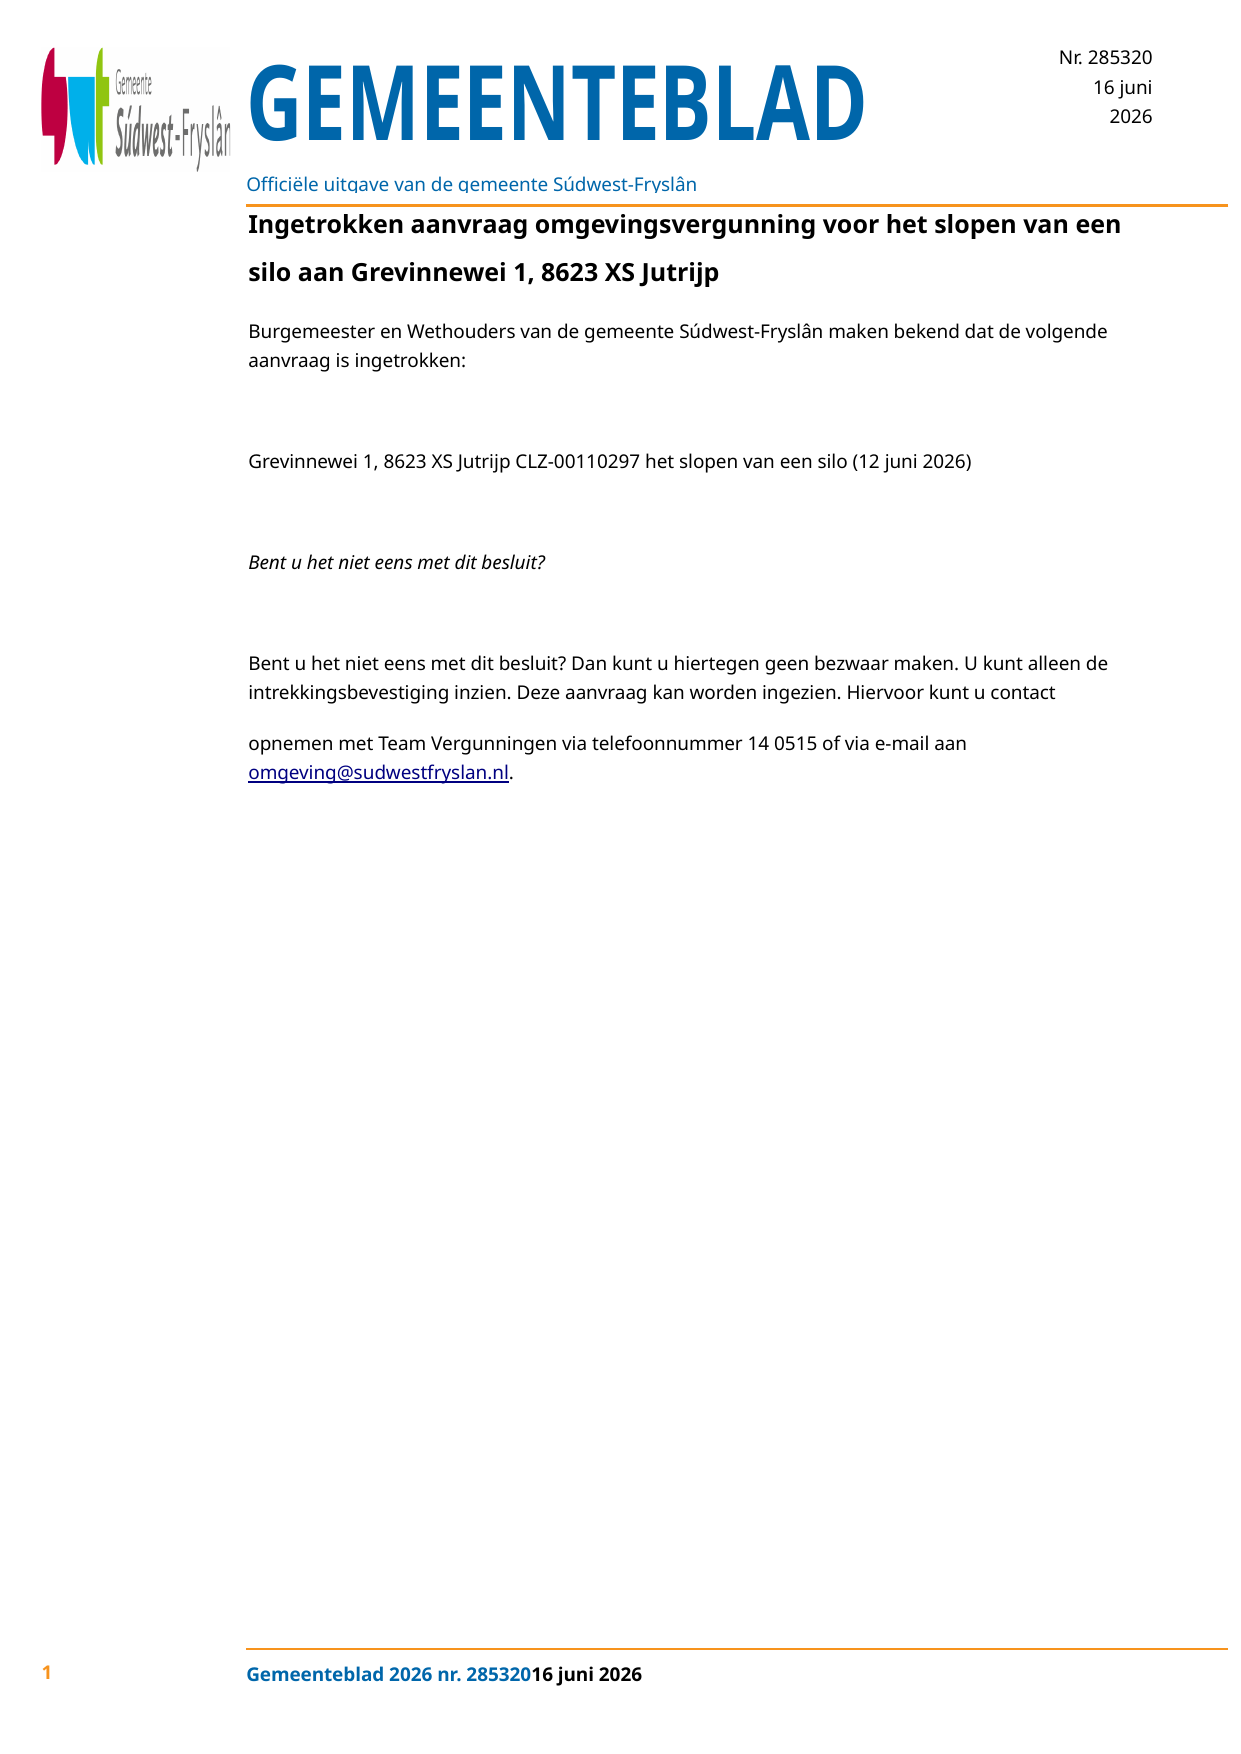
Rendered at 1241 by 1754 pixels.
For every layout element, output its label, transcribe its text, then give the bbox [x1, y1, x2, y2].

text Ingetrokken aanvraag omgevingsvergunning voor het slopen van een silo aan Grevinnewei 1, 8623 XS Jutrijp [248, 207, 1152, 288]
text opnemen met Team Vergunningen via telefoonnummer 14 0515 of via e-mail aan omgeving@sudwestfryslan.nl. [248, 730, 1152, 785]
text Bent u het niet eens met dit besluit? [248, 549, 1152, 575]
text Grevinnewei 1, 8623 XS Jutrijp CLZ-00110297 het slopen van een silo (12 juni 2026) [248, 448, 1152, 474]
picture [41, 47, 231, 172]
text Burgemeester en Wethouders van de gemeente Súdwest-Fryslân maken bekend dat de volgende aanvraag is ingetrokken: [248, 318, 1152, 373]
text Bent u het niet eens met dit besluit? Dan kunt u hiertegen geen bezwaar maken. U kunt alleen de intrekkingsbevestiging inzien. Deze aanvraag kan worden ingezien. Hiervoor kunt u contact [248, 650, 1152, 705]
